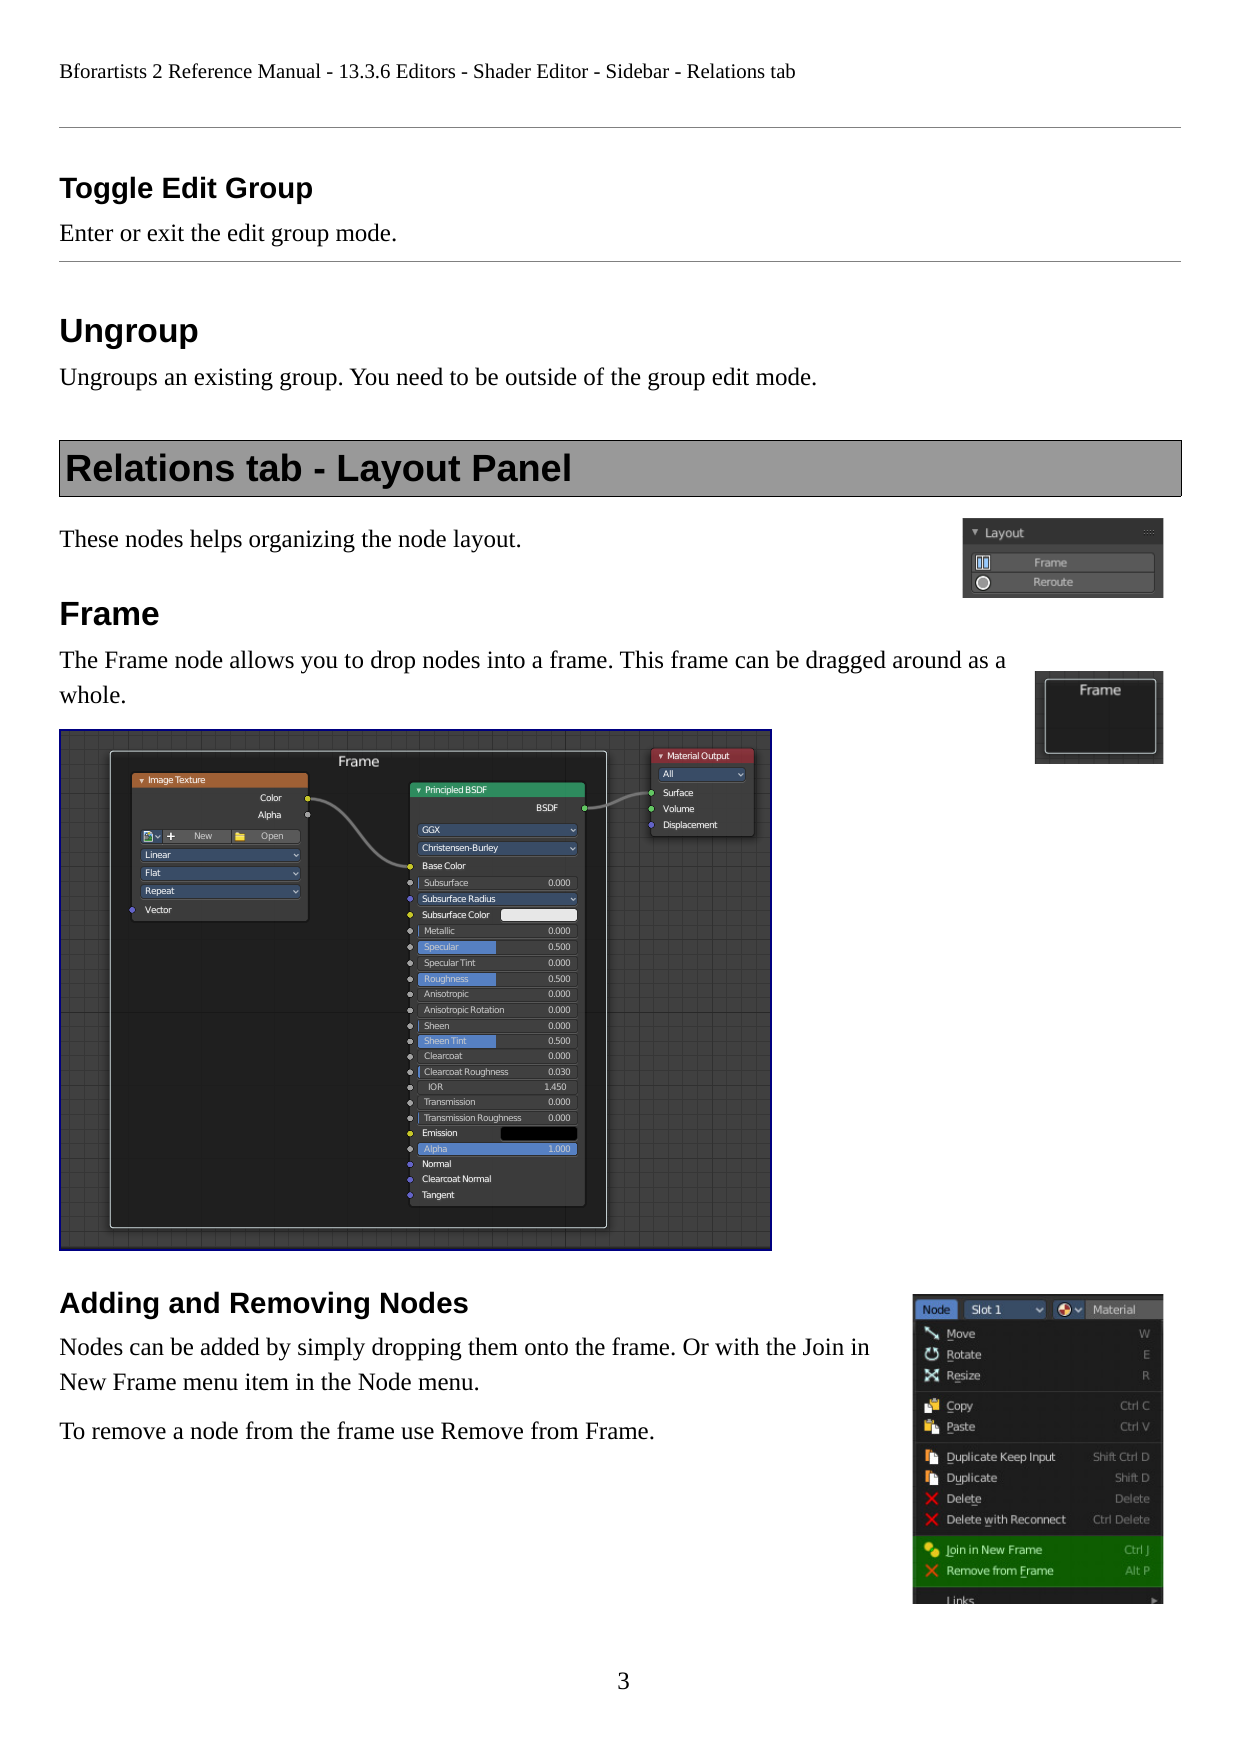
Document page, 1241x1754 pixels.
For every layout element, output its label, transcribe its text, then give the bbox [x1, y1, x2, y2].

table_header Relations tab - Layout Panel [60, 441, 1181, 496]
text The Frame node allows you to drop nodes into a frame. This frame can be dragged around as a whole. [59, 645, 1181, 709]
text These nodes helps organizing the node layout. [59, 524, 962, 553]
picture [962, 518, 1164, 598]
picture [1034, 671, 1164, 764]
subtitle Frame [59, 594, 1181, 633]
subtitle Adding and Removing Nodes [59, 1286, 1181, 1320]
text Enter or exit the edit group mode. [59, 218, 1181, 246]
subtitle Ungroup [59, 311, 1181, 350]
subtitle Toggle Edit Group [59, 171, 1181, 205]
text To remove a node from the frame use Remove from Frame. [59, 1416, 912, 1444]
picture [912, 1294, 1164, 1604]
text Ungroups an existing group. You need to be outside of the group edit mode. [59, 362, 1181, 391]
picture [61, 731, 770, 1249]
text Nodes can be added by simply dropping them onto the frame. Or with the Join in New Frame menu item in the Node menu. [59, 1332, 912, 1395]
